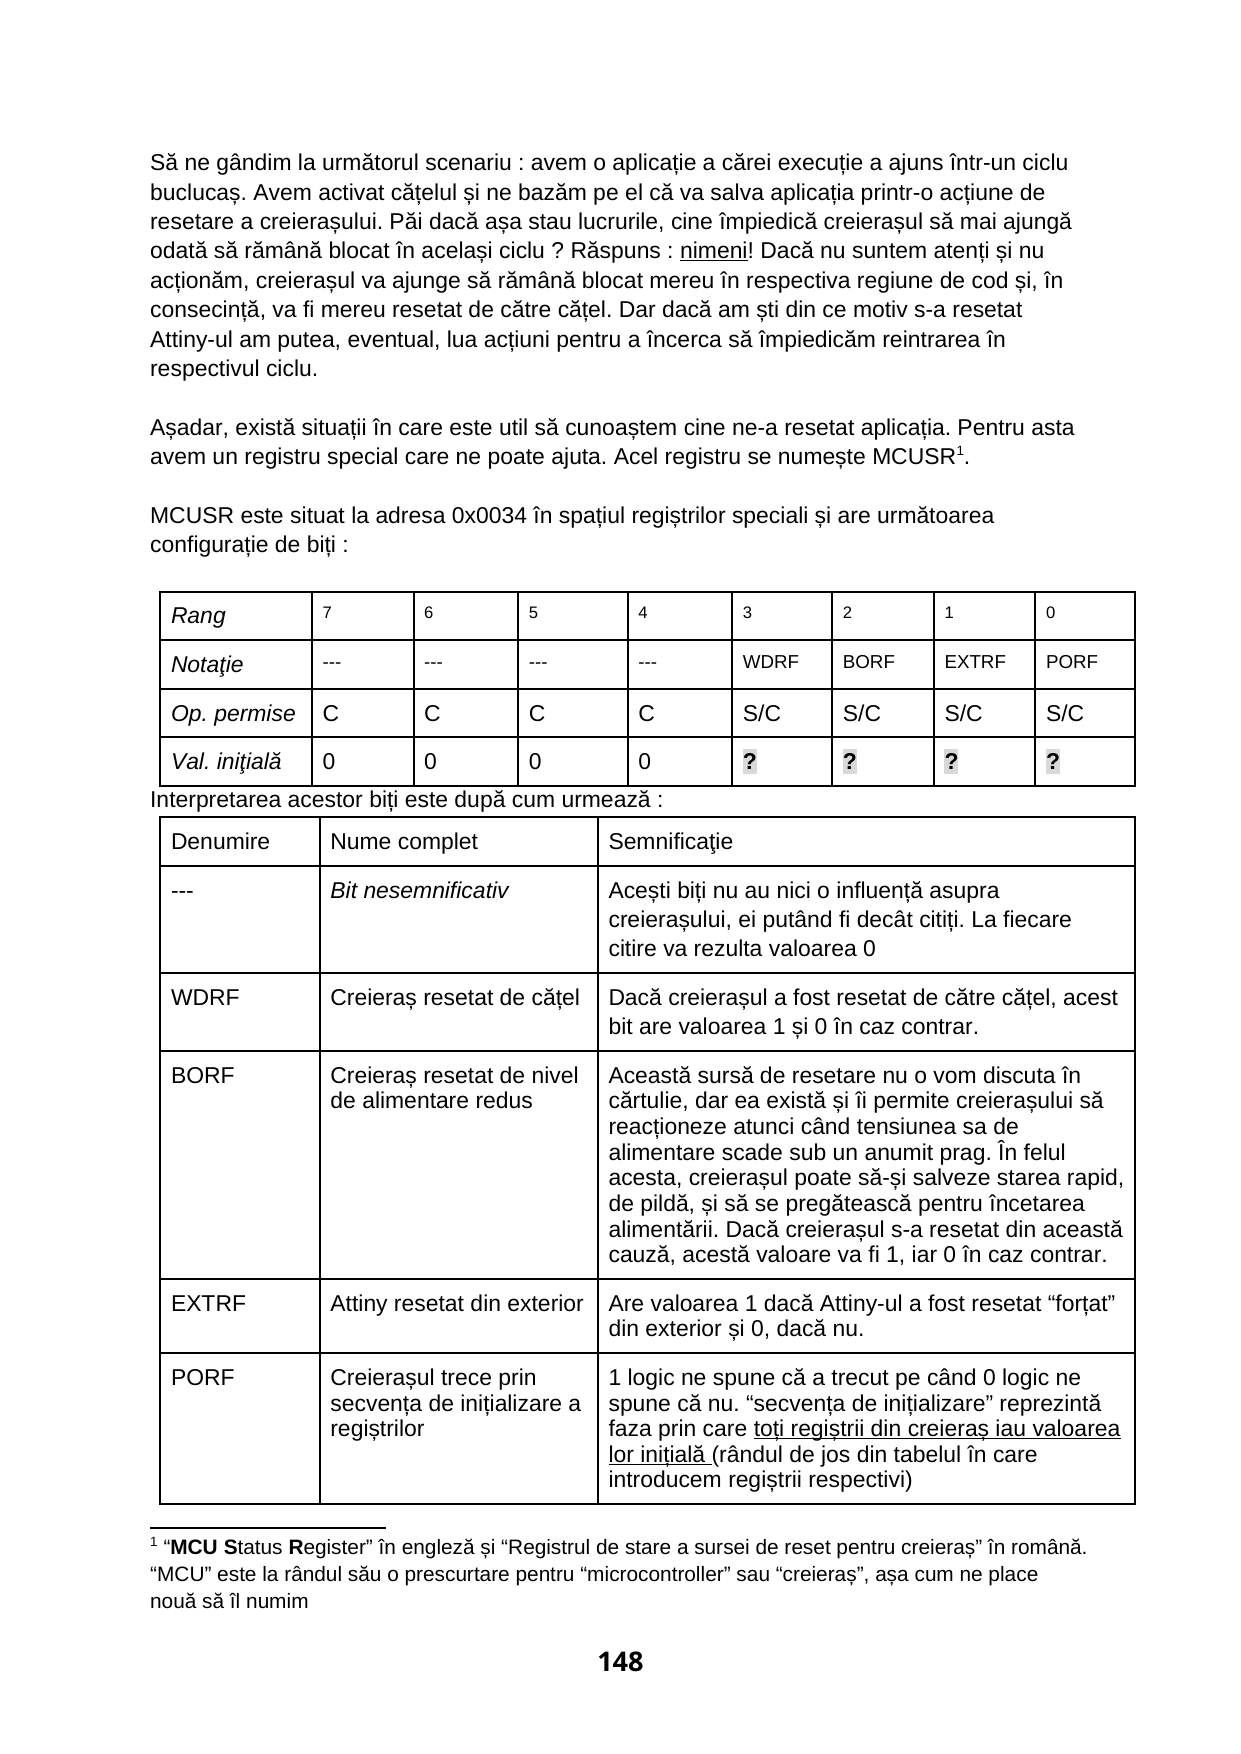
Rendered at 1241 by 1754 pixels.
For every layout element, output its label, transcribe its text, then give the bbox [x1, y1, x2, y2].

table_cell Are valoarea 1 dacă Attiny-ul a fost resetat “forțat” din exterior și 0, dacă nu. [599, 1280, 1134, 1352]
table_cell EXTRF [935, 641, 1034, 688]
table_cell S/C [833, 690, 933, 736]
text Așadar, există situații în care este util să cunoaștem cine ne-a resetat aplicația. Pentru asta avem un registru special care ne poate ajuta. Acel registru se numește MCUSR. [150, 414, 1091, 469]
table_cell 0 [415, 738, 517, 785]
table_header Rang [161, 593, 311, 639]
table_cell S/C [1036, 690, 1134, 736]
table_cell Creieraș resetat de nivel de alimentare redus [321, 1052, 597, 1278]
text Să ne gândim la următorul scenariu : avem o aplicație a cărei execuție a ajuns într-un ciclu buclucaș. Avem activat cățelul și ne bazăm pe el că va salva aplicația printr-o acțiune de resetare a creierașului. Păi dacă așa stau lucrurile, cine împiedică creierașul să mai ajungă odată să rămână blocat în același ciclu ? Răspuns : nimeni! Dacă nu suntem atenți și nu acționăm, creierașul va ajunge să rămână blocat mereu în respectiva regiune de cod și, în consecință, va fi mereu resetat de către cățel. Dar dacă am ști din ce motiv s-a resetat Attiny-ul am putea, eventual, lua acțiuni pentru a încerca să împiedicăm reintrarea în respectivul ciclu. [150, 150, 1091, 381]
table_cell Creierașul trece prin secvența de inițializare a regiștrilor [321, 1354, 597, 1503]
table_header 4 [629, 593, 731, 639]
table_header 2 [833, 593, 933, 639]
table_cell WDRF [733, 641, 831, 688]
table_cell PORF [1036, 641, 1134, 688]
table_cell BORF [161, 1052, 319, 1278]
table_cell ? [935, 738, 1034, 785]
table_cell --- [629, 641, 731, 688]
table_header 1 [935, 593, 1034, 639]
text “MCU Status Register” în engleză și “Registrul de stare a sursei de reset pentru creieraș” în română. “MCU” este la rândul său o prescurtare pentru “microcontroller” sau “creieraș”, așa cum ne place nouă să îl numim [150, 1534, 1091, 1613]
table_header Denumire [161, 818, 319, 865]
table_cell EXTRF [161, 1280, 319, 1352]
table_cell BORF [833, 641, 933, 688]
table_cell C [415, 690, 517, 736]
table_cell --- [161, 867, 319, 972]
table_header Nume complet [321, 818, 597, 865]
table_cell 0 [519, 738, 627, 785]
table_cell WDRF [161, 974, 319, 1050]
table_cell --- [313, 641, 413, 688]
text MCUSR este situat la adresa 0x0034 în spațiul regiștrilor speciali și are următoarea configurație de biți : [150, 502, 1091, 557]
table_cell --- [519, 641, 627, 688]
table_cell Acești biți nu au nici o influență asupra creierașului, ei putând fi decât citiți. La fiecare citire va rezulta valoarea 0 [599, 867, 1134, 972]
table_header 3 [733, 593, 831, 639]
table_cell ? [733, 738, 831, 785]
table_cell 0 [313, 738, 413, 785]
table_cell ? [833, 738, 933, 785]
table_header 6 [415, 593, 517, 639]
table_cell Această sursă de resetare nu o vom discuta în cărtulie, dar ea există și îi permite creierașului să reacționeze atunci când tensiunea sa de alimentare scade sub un anumit prag. În felul acesta, creierașul poate să-și salveze starea rapid, de pildă, și să se pregătească pentru încetarea alimentării. Dacă creierașul s-a resetat din această cauză, acestă valoare va fi 1, iar 0 în caz contrar. [599, 1052, 1134, 1278]
table_header 7 [313, 593, 413, 639]
table_header Semnificaţie [599, 818, 1134, 865]
table_cell Op. permise [161, 690, 311, 736]
table_cell Bit nesemnificativ [321, 867, 597, 972]
table_cell Attiny resetat din exterior [321, 1280, 597, 1352]
table_header 0 [1036, 593, 1134, 639]
table_cell PORF [161, 1354, 319, 1503]
table_cell S/C [733, 690, 831, 736]
table_cell Val. iniţială [161, 738, 311, 785]
table_cell Creieraș resetat de cățel [321, 974, 597, 1050]
table_cell ? [1036, 738, 1134, 785]
table_cell C [629, 690, 731, 736]
table_cell Notaţie [161, 641, 311, 688]
table_cell 0 [629, 738, 731, 785]
text Interpretarea acestor biți este după cum urmează : [150, 787, 1091, 812]
table_cell C [519, 690, 627, 736]
table_header 5 [519, 593, 627, 639]
table_cell C [313, 690, 413, 736]
table_cell Dacă creierașul a fost resetat de către cățel, acest bit are valoarea 1 și 0 în caz contrar. [599, 974, 1134, 1050]
table_cell --- [415, 641, 517, 688]
table_cell S/C [935, 690, 1034, 736]
table_cell 1 logic ne spune că a trecut pe când 0 logic ne spune că nu. “secvența de inițializare” reprezintă faza prin care toți regiștrii din creieraș iau valoarea lor inițială (rândul de jos din tabelul în care introducem regiștrii respectivi) [599, 1354, 1134, 1503]
